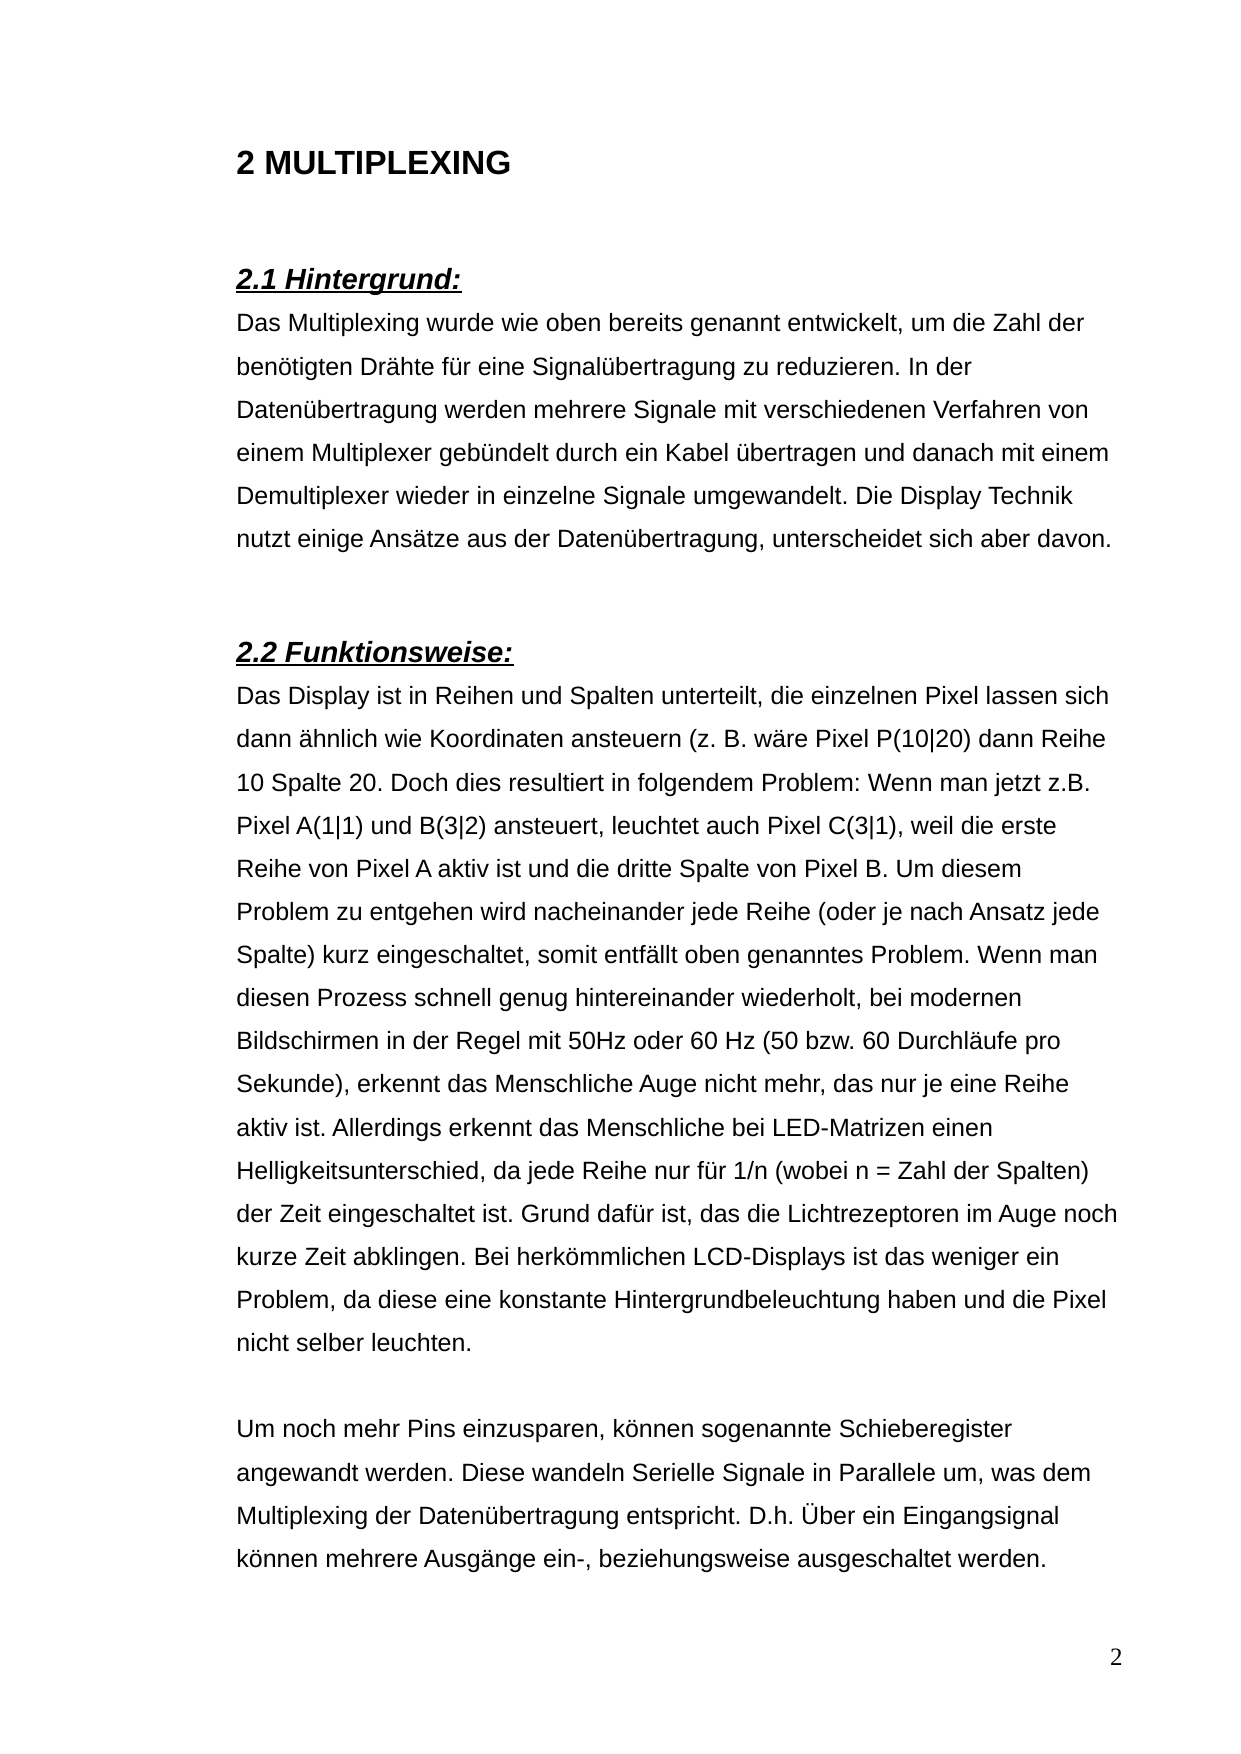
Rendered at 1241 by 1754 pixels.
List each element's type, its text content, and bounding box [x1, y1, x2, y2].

text Das Multiplexing wurde wie oben bereits genannt entwickelt, um die Zahl der benötigten Drähte für eine Signalübertragung zu reduzieren. In der Datenübertragung werden mehrere Signale mit verschiedenen Verfahren von einem Multiplexer gebündelt durch ein Kabel übertragen und danach mit einem Demultiplexer wieder in einzelne Signale umgewandelt. Die Display Technik nutzt einige Ansätze aus der Datenübertragung, unterscheidet sich aber davon. [236, 308, 1122, 553]
text Das Display ist in Reihen und Spalten unterteilt, die einzelnen Pixel lassen sich dann ähnlich wie Koordinaten ansteuern (z. B. wäre Pixel P(10|20) dann Reihe 10 Spalte 20. Doch dies resultiert in folgendem Problem: Wenn man jetzt z.B. Pixel A(1|1) und B(3|2) ansteuert, leuchtet auch Pixel C(3|1), weil die erste Reihe von Pixel A aktiv ist und die dritte Spalte von Pixel B. Um diesem Problem zu entgehen wird nacheinander jede Reihe (oder je nach Ansatz jede Spalte) kurz eingeschaltet, somit entfällt oben genanntes Problem. Wenn man diesen Prozess schnell genug hintereinander wiederholt, bei modernen Bildschirmen in der Regel mit 50Hz oder 60 Hz (50 bzw. 60 Durchläufe pro Sekunde), erkennt das Menschliche Auge nicht mehr, das nur je eine Reihe aktiv ist. Allerdings erkennt das Menschliche bei LED-Matrizen einen Helligkeitsunterschied, da jede Reihe nur für 1/n (wobei n = Zahl der Spalten) der Zeit eingeschaltet ist. Grund dafür ist, das die Lichtrezeptoren im Auge noch kurze Zeit abklingen. Bei herkömmlichen LCD-Displays ist das weniger ein Problem, da diese eine konstante Hintergrundbeleuchtung haben und die Pixel nicht selber leuchten. [236, 681, 1122, 1357]
subtitle 2.2 Funktionsweise: [236, 635, 1122, 669]
text Um noch mehr Pins einzusparen, können sogenannte Schieberegister angewandt werden. Diese wandeln Serielle Signale in Parallele um, was dem Multiplexing der Datenübertragung entspricht. D.h. Über ein Eingangsignal können mehrere Ausgänge ein-, beziehungsweise ausgeschaltet werden. [236, 1414, 1122, 1573]
subtitle 2.1 Hintergrund: [236, 262, 1122, 296]
subtitle 2 MULTIPLEXING [236, 143, 1122, 182]
